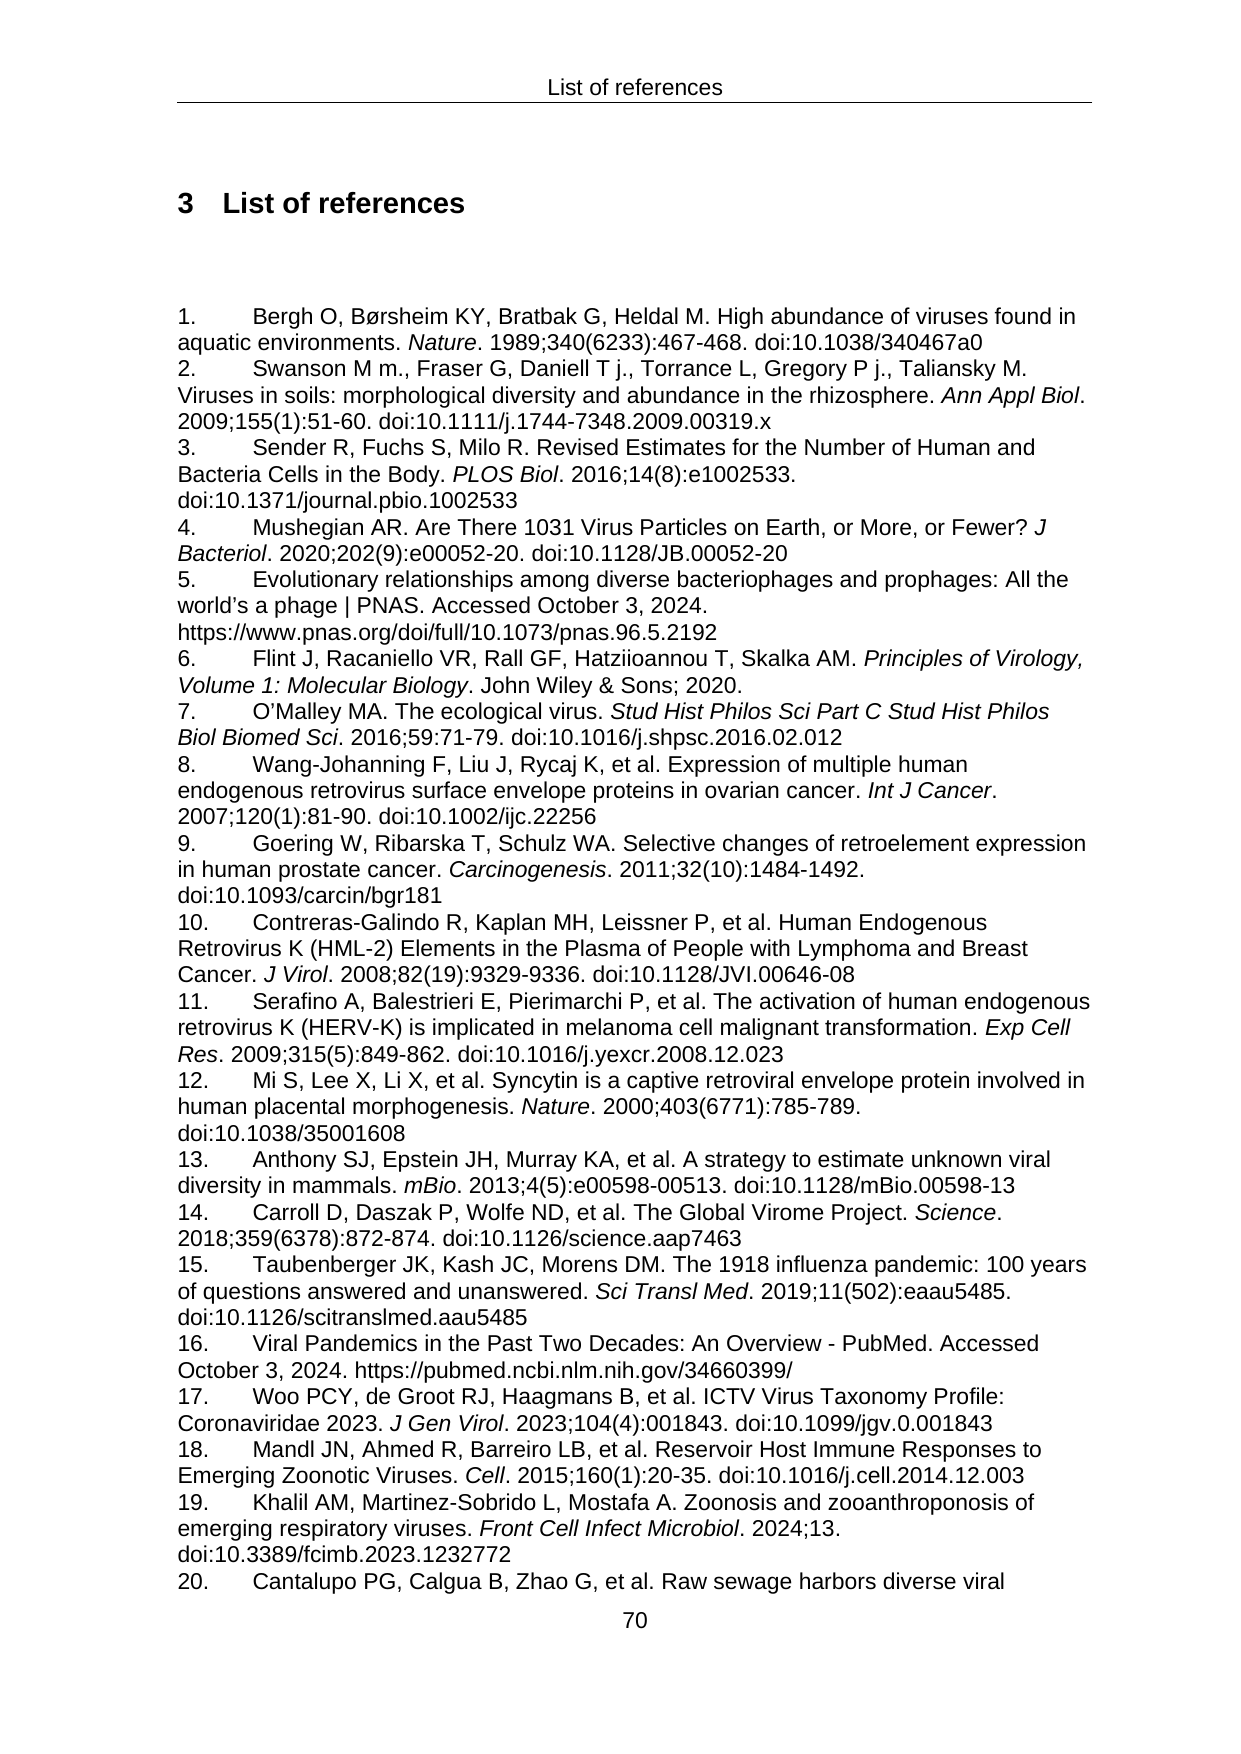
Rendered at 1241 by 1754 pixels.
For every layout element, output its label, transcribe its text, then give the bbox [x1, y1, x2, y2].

text 1. Bergh O, Børsheim KY, Bratbak G, Heldal M. High abundance of viruses found in aquatic environments. Nature. 1989;340(6233):467-468. doi:10.1038/340467a0 [177, 303, 1092, 355]
text 15. Taubenberger JK, Kash JC, Morens DM. The 1918 influenza pandemic: 100 years of questions answered and unanswered. Sci Transl Med. 2019;11(502):eaau5485. doi:10.1126/scitranslmed.aau5485 [177, 1251, 1092, 1330]
subtitle List of references [177, 186, 1092, 220]
text 16. Viral Pandemics in the Past Two Decades: An Overview - PubMed. Accessed October 3, 2024. https://pubmed.ncbi.nlm.nih.gov/34660399/ [177, 1330, 1092, 1383]
text 9. Goering W, Ribarska T, Schulz WA. Selective changes of retroelement expression in human prostate cancer. Carcinogenesis. 2011;32(10):1484-1492. doi:10.1093/carcin/bgr181 [177, 830, 1092, 909]
text 14. Carroll D, Daszak P, Wolfe ND, et al. The Global Virome Project. Science. 2018;359(6378):872-874. doi:10.1126/science.aap7463 [177, 1199, 1092, 1251]
text 5. Evolutionary relationships among diverse bacteriophages and prophages: All the world’s a phage | PNAS. Accessed October 3, 2024. https://www.pnas.org/doi/full/10.1073/pnas.96.5.2192 [177, 566, 1092, 645]
text 8. Wang-Johanning F, Liu J, Rycaj K, et al. Expression of multiple human endogenous retrovirus surface envelope proteins in ovarian cancer. Int J Cancer. 2007;120(1):81-90. doi:10.1002/ijc.22256 [177, 751, 1092, 830]
text 19. Khalil AM, Martinez-Sobrido L, Mostafa A. Zoonosis and zooanthroponosis of emerging respiratory viruses. Front Cell Infect Microbiol. 2024;13. doi:10.3389/fcimb.2023.1232772 [177, 1488, 1092, 1568]
text 7. O’Malley MA. The ecological virus. Stud Hist Philos Sci Part C Stud Hist Philos Biol Biomed Sci. 2016;59:71-79. doi:10.1016/j.shpsc.2016.02.012 [177, 698, 1092, 751]
text 11. Serafino A, Balestrieri E, Pierimarchi P, et al. The activation of human endogenous retrovirus K (HERV-K) is implicated in melanoma cell malignant transformation. Exp Cell Res. 2009;315(5):849-862. doi:10.1016/j.yexcr.2008.12.023 [177, 988, 1092, 1067]
text 3. Sender R, Fuchs S, Milo R. Revised Estimates for the Number of Human and Bacteria Cells in the Body. PLOS Biol. 2016;14(8):e1002533. doi:10.1371/journal.pbio.1002533 [177, 434, 1092, 513]
text 2. Swanson M m., Fraser G, Daniell T j., Torrance L, Gregory P j., Taliansky M. Viruses in soils: morphological diversity and abundance in the rhizosphere. Ann Appl Biol. 2009;155(1):51-60. doi:10.1111/j.1744-7348.2009.00319.x [177, 355, 1092, 434]
text 18. Mandl JN, Ahmed R, Barreiro LB, et al. Reservoir Host Immune Responses to Emerging Zoonotic Viruses. Cell. 2015;160(1):20-35. doi:10.1016/j.cell.2014.12.003 [177, 1436, 1092, 1488]
text 20. Cantalupo PG, Calgua B, Zhao G, et al. Raw sewage harbors diverse viral [177, 1568, 1092, 1594]
text 4. Mushegian AR. Are There 1031 Virus Particles on Earth, or More, or Fewer? J Bacteriol. 2020;202(9):e00052-20. doi:10.1128/JB.00052-20 [177, 513, 1092, 566]
text 12. Mi S, Lee X, Li X, et al. Syncytin is a captive retroviral envelope protein involved in human placental morphogenesis. Nature. 2000;403(6771):785-789. doi:10.1038/35001608 [177, 1067, 1092, 1146]
text 6. Flint J, Racaniello VR, Rall GF, Hatziioannou T, Skalka AM. Principles of Virology, Volume 1: Molecular Biology. John Wiley & Sons; 2020. [177, 645, 1092, 698]
text 13. Anthony SJ, Epstein JH, Murray KA, et al. A strategy to estimate unknown viral diversity in mammals. mBio. 2013;4(5):e00598-00513. doi:10.1128/mBio.00598-13 [177, 1146, 1092, 1199]
text 17. Woo PCY, de Groot RJ, Haagmans B, et al. ICTV Virus Taxonomy Profile: Coronaviridae 2023. J Gen Virol. 2023;104(4):001843. doi:10.1099/jgv.0.001843 [177, 1383, 1092, 1436]
text 10. Contreras-Galindo R, Kaplan MH, Leissner P, et al. Human Endogenous Retrovirus K (HML-2) Elements in the Plasma of People with Lymphoma and Breast Cancer. J Virol. 2008;82(19):9329-9336. doi:10.1128/JVI.00646-08 [177, 909, 1092, 988]
